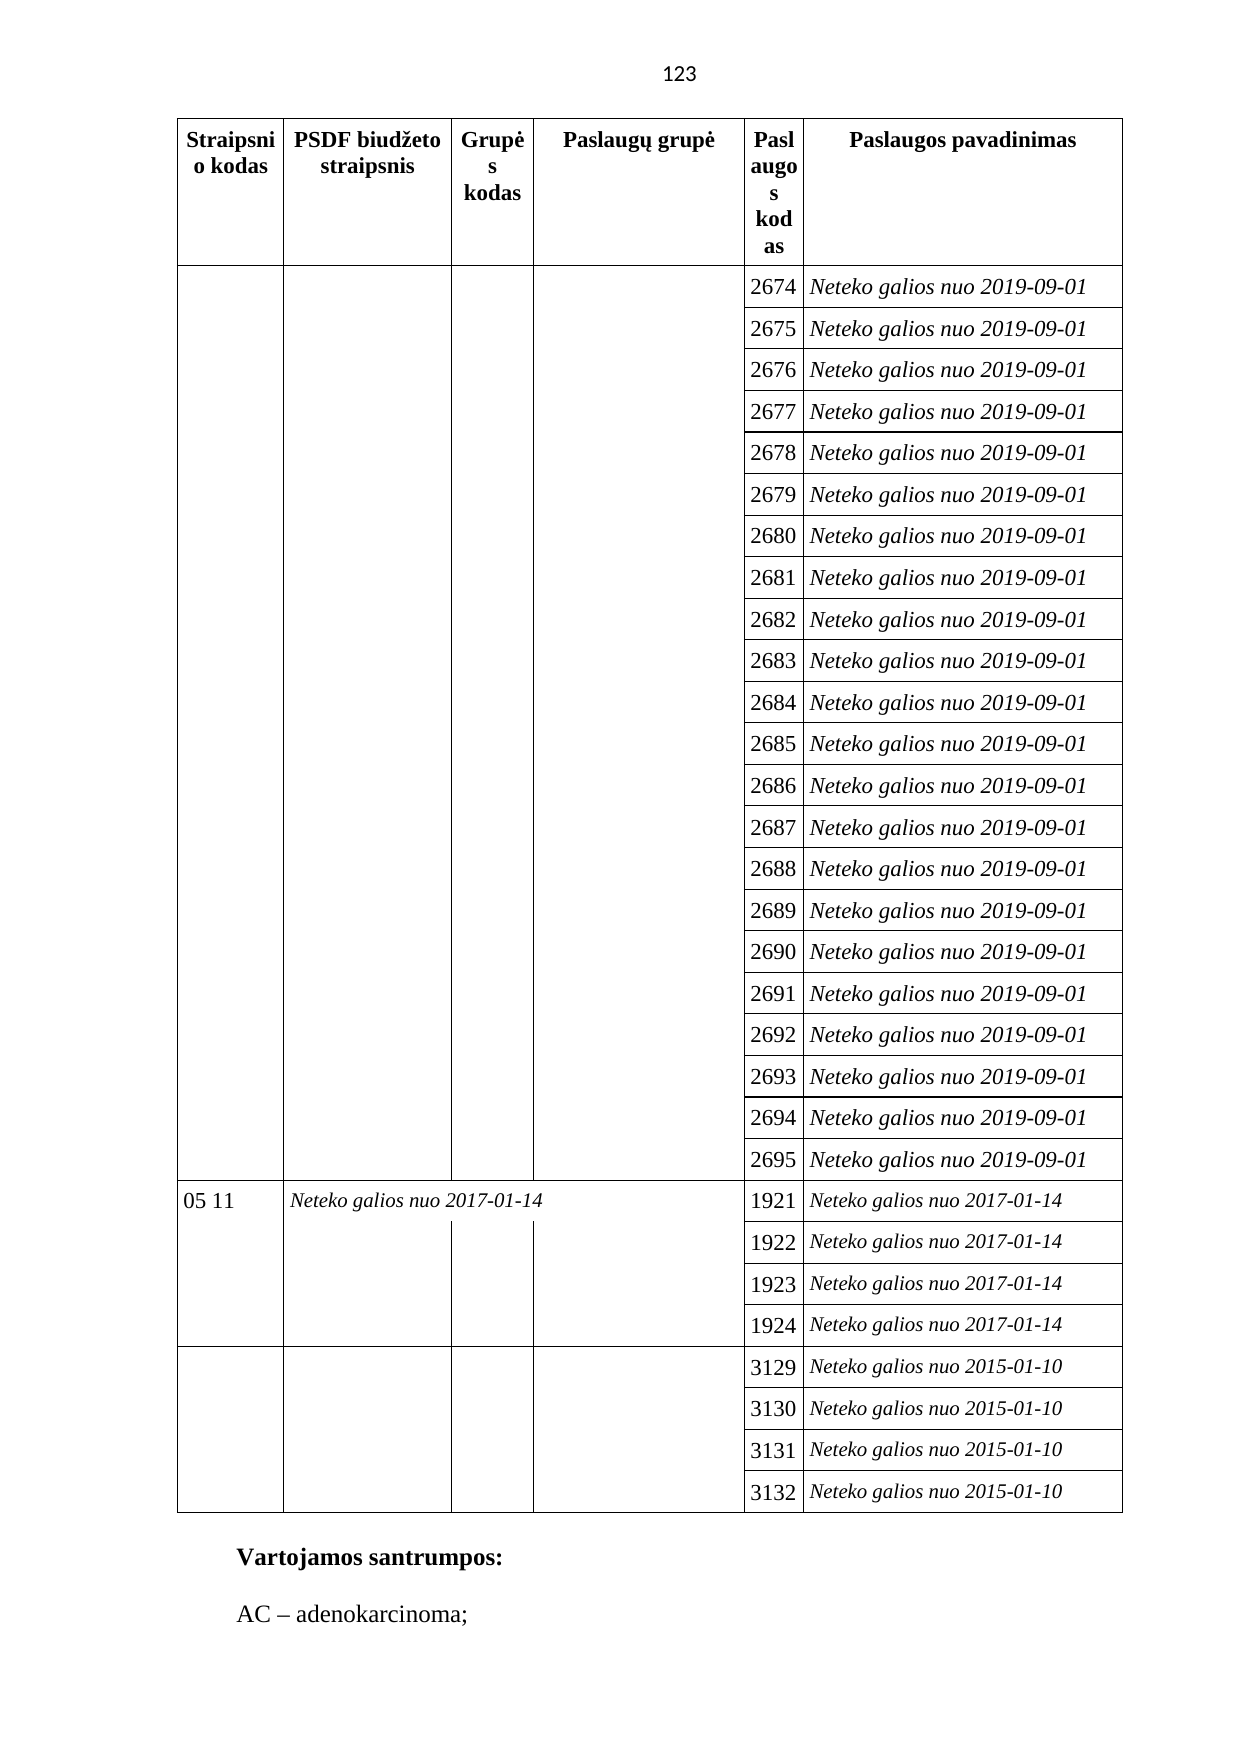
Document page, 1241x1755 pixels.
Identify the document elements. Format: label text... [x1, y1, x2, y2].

table_cell [452, 1263, 533, 1304]
table_cell [178, 889, 283, 930]
table_cell [452, 431, 533, 473]
table_cell Neteko galios nuo 2019-09-01 [804, 557, 1122, 598]
table_cell 1923 [745, 1264, 803, 1304]
table_cell Neteko galios nuo 2019-09-01 [804, 1014, 1122, 1055]
table_cell [534, 1138, 744, 1179]
table_cell 2689 [745, 890, 803, 930]
table_cell Neteko galios nuo 2019-09-01 [804, 806, 1122, 847]
table_cell [452, 930, 533, 972]
table_cell [534, 1221, 744, 1263]
table_cell [452, 1096, 533, 1138]
table_cell [534, 1055, 744, 1096]
table_cell [452, 266, 533, 307]
table_cell [284, 348, 451, 390]
table_cell [534, 764, 744, 805]
table_cell [178, 1055, 283, 1096]
table_cell [452, 805, 533, 847]
table_cell Neteko galios nuo 2017-01-14 [804, 1305, 1122, 1346]
table_header Paslaugos kodas [745, 119, 803, 265]
table_cell Neteko galios nuo 2019-09-01 [804, 1056, 1122, 1096]
table_header Straipsnio kodas [178, 119, 283, 265]
table_cell Neteko galios nuo 2015-01-10 [804, 1430, 1122, 1470]
table_cell [534, 556, 744, 598]
table_cell [452, 1387, 533, 1429]
table_cell [452, 1429, 533, 1470]
table_cell 2674 [745, 266, 803, 307]
table_cell 2687 [745, 806, 803, 847]
table_cell [534, 431, 744, 473]
table_cell [178, 473, 283, 514]
table_cell [284, 1221, 451, 1263]
table_cell [284, 972, 451, 1013]
table_cell [178, 805, 283, 847]
table_cell 1922 [745, 1222, 803, 1263]
table_cell [452, 1221, 533, 1263]
table_cell [452, 847, 533, 888]
table_cell 2676 [745, 349, 803, 390]
table_cell Neteko galios nuo 2017-01-14 [804, 1222, 1122, 1263]
table_cell Neteko galios nuo 2017-01-14 [284, 1181, 744, 1221]
table_cell [534, 722, 744, 764]
table_cell [284, 266, 451, 307]
table_cell [534, 681, 744, 722]
table_cell [178, 1013, 283, 1055]
table_cell [452, 639, 533, 681]
table_cell [534, 1013, 744, 1055]
table_cell [284, 847, 451, 888]
table_cell [178, 1263, 283, 1304]
table_cell [452, 722, 533, 764]
table_cell [284, 390, 451, 431]
table_cell 2684 [745, 682, 803, 722]
table_cell [534, 889, 744, 930]
table_cell [284, 473, 451, 514]
table_cell [284, 431, 451, 473]
table_header Paslaugos pavadinimas [804, 119, 1122, 265]
table_cell [178, 847, 283, 888]
table_cell Neteko galios nuo 2019-09-01 [804, 1098, 1122, 1138]
table_cell Neteko galios nuo 2019-09-01 [804, 973, 1122, 1013]
table_cell [178, 681, 283, 722]
table_cell [284, 1304, 451, 1346]
table_cell [284, 639, 451, 681]
table_cell [284, 1055, 451, 1096]
table_cell 2690 [745, 931, 803, 972]
table_cell [178, 1221, 283, 1263]
table_cell [284, 889, 451, 930]
table_cell [178, 1429, 283, 1470]
table_cell [452, 889, 533, 930]
table_cell [178, 972, 283, 1013]
table_cell [284, 1096, 451, 1138]
table_cell [178, 722, 283, 764]
table_cell 2683 [745, 640, 803, 681]
table_cell Neteko galios nuo 2017-01-14 [804, 1181, 1122, 1221]
table_cell 3131 [745, 1430, 803, 1470]
table_cell Neteko galios nuo 2019-09-01 [804, 890, 1122, 930]
table_cell [452, 473, 533, 514]
table_cell 2688 [745, 848, 803, 888]
table_cell [452, 556, 533, 598]
table_cell [284, 805, 451, 847]
table_cell [284, 764, 451, 805]
table_cell [534, 307, 744, 348]
table_cell [178, 1096, 283, 1138]
table_cell [452, 1304, 533, 1346]
table_cell Neteko galios nuo 2019-09-01 [804, 349, 1122, 390]
table_cell Neteko galios nuo 2019-09-01 [804, 682, 1122, 722]
table_cell [534, 1347, 744, 1470]
table_cell [284, 722, 451, 764]
table_cell 2692 [745, 1014, 803, 1055]
table_cell [284, 1263, 451, 1304]
table_cell [534, 348, 744, 390]
table_cell [452, 348, 533, 390]
table_cell 2691 [745, 973, 803, 1013]
table_cell [178, 348, 283, 390]
table_cell [452, 1470, 533, 1512]
table_cell [284, 598, 451, 639]
table_cell 2685 [745, 723, 803, 764]
table_cell [534, 515, 744, 556]
table_cell [534, 1263, 744, 1304]
table_cell Neteko galios nuo 2019-09-01 [804, 931, 1122, 972]
table_cell [534, 930, 744, 972]
table_cell [452, 515, 533, 556]
table_cell [284, 515, 451, 556]
table_cell [452, 307, 533, 348]
table_cell 2677 [745, 391, 803, 431]
table_cell [452, 598, 533, 639]
table_cell 2695 [745, 1139, 803, 1179]
table_cell 1924 [745, 1305, 803, 1346]
text AC – adenokarcinoma; [177, 1599, 1181, 1628]
table_cell Neteko galios nuo 2019-09-01 [804, 723, 1122, 764]
table_cell Neteko galios nuo 2019-09-01 [804, 391, 1122, 431]
table_cell Neteko galios nuo 2019-09-01 [804, 516, 1122, 556]
table_cell [534, 1096, 744, 1138]
table_cell 2686 [745, 765, 803, 805]
table_cell [534, 805, 744, 847]
table_cell Neteko galios nuo 2019-09-01 [804, 765, 1122, 805]
table_cell [452, 1138, 533, 1179]
table_cell [534, 847, 744, 888]
table_cell [452, 1055, 533, 1096]
table_cell 1921 [745, 1181, 803, 1221]
table_cell [534, 1470, 744, 1512]
table_cell Neteko galios nuo 2019-09-01 [804, 640, 1122, 681]
table_cell [178, 390, 283, 431]
table_cell Neteko galios nuo 2019-09-01 [804, 433, 1122, 473]
table_cell [452, 764, 533, 805]
table_cell [534, 972, 744, 1013]
table_cell [178, 1387, 283, 1429]
table_cell Neteko galios nuo 2019-09-01 [804, 474, 1122, 514]
table_cell [452, 1013, 533, 1055]
table_cell [178, 764, 283, 805]
table_cell 2679 [745, 474, 803, 514]
table_cell 2681 [745, 557, 803, 598]
table_header PSDF biudžeto straipsnis [284, 119, 451, 265]
table_cell [284, 307, 451, 348]
table_cell [284, 930, 451, 972]
table_cell 3130 [745, 1388, 803, 1429]
table_cell [534, 1304, 744, 1346]
table_cell [178, 556, 283, 598]
table_cell Neteko galios nuo 2015-01-10 [804, 1347, 1122, 1387]
table_cell Neteko galios nuo 2015-01-10 [804, 1388, 1122, 1429]
table_cell [452, 972, 533, 1013]
table_cell 3132 [745, 1471, 803, 1512]
table_cell [284, 1013, 451, 1055]
table_cell Neteko galios nuo 2019-09-01 [804, 308, 1122, 348]
table_cell Neteko galios nuo 2019-09-01 [804, 266, 1122, 307]
table_cell [178, 1304, 283, 1346]
table_cell [452, 1347, 533, 1387]
table_cell [178, 598, 283, 639]
table_cell 2682 [745, 599, 803, 639]
table_cell [534, 473, 744, 514]
table_cell [534, 390, 744, 431]
table_cell [452, 681, 533, 722]
table_cell 3129 [745, 1347, 803, 1387]
table_cell [178, 266, 283, 307]
table_cell Neteko galios nuo 2017-01-14 [804, 1264, 1122, 1304]
table_cell [534, 598, 744, 639]
table_cell [534, 266, 744, 307]
table_cell 2693 [745, 1056, 803, 1096]
table_cell [178, 1470, 283, 1512]
table_cell 2694 [745, 1098, 803, 1138]
table_cell Neteko galios nuo 2019-09-01 [804, 1139, 1122, 1179]
table_cell Neteko galios nuo 2015-01-10 [804, 1471, 1122, 1512]
table_cell 05 11 [178, 1181, 283, 1221]
table_cell [178, 515, 283, 556]
table_cell [178, 639, 283, 681]
table_cell [178, 307, 283, 348]
table_cell 2678 [745, 433, 803, 473]
table_cell 2680 [745, 516, 803, 556]
table_cell [452, 390, 533, 431]
text Vartojamos santrumpos: [177, 1542, 1181, 1571]
table_cell 2675 [745, 308, 803, 348]
table_cell [178, 1347, 283, 1387]
table_cell [284, 556, 451, 598]
table_header Grupės kodas [452, 119, 533, 265]
table_cell [178, 930, 283, 972]
table_cell [284, 681, 451, 722]
table_cell [178, 431, 283, 473]
table_cell [284, 1138, 451, 1179]
table_cell Neteko galios nuo 2019-09-01 [804, 599, 1122, 639]
table_cell [284, 1347, 451, 1512]
table_cell [178, 1138, 283, 1179]
table_cell [534, 639, 744, 681]
table_cell Neteko galios nuo 2019-09-01 [804, 848, 1122, 888]
table_header Paslaugų grupė [534, 119, 744, 265]
